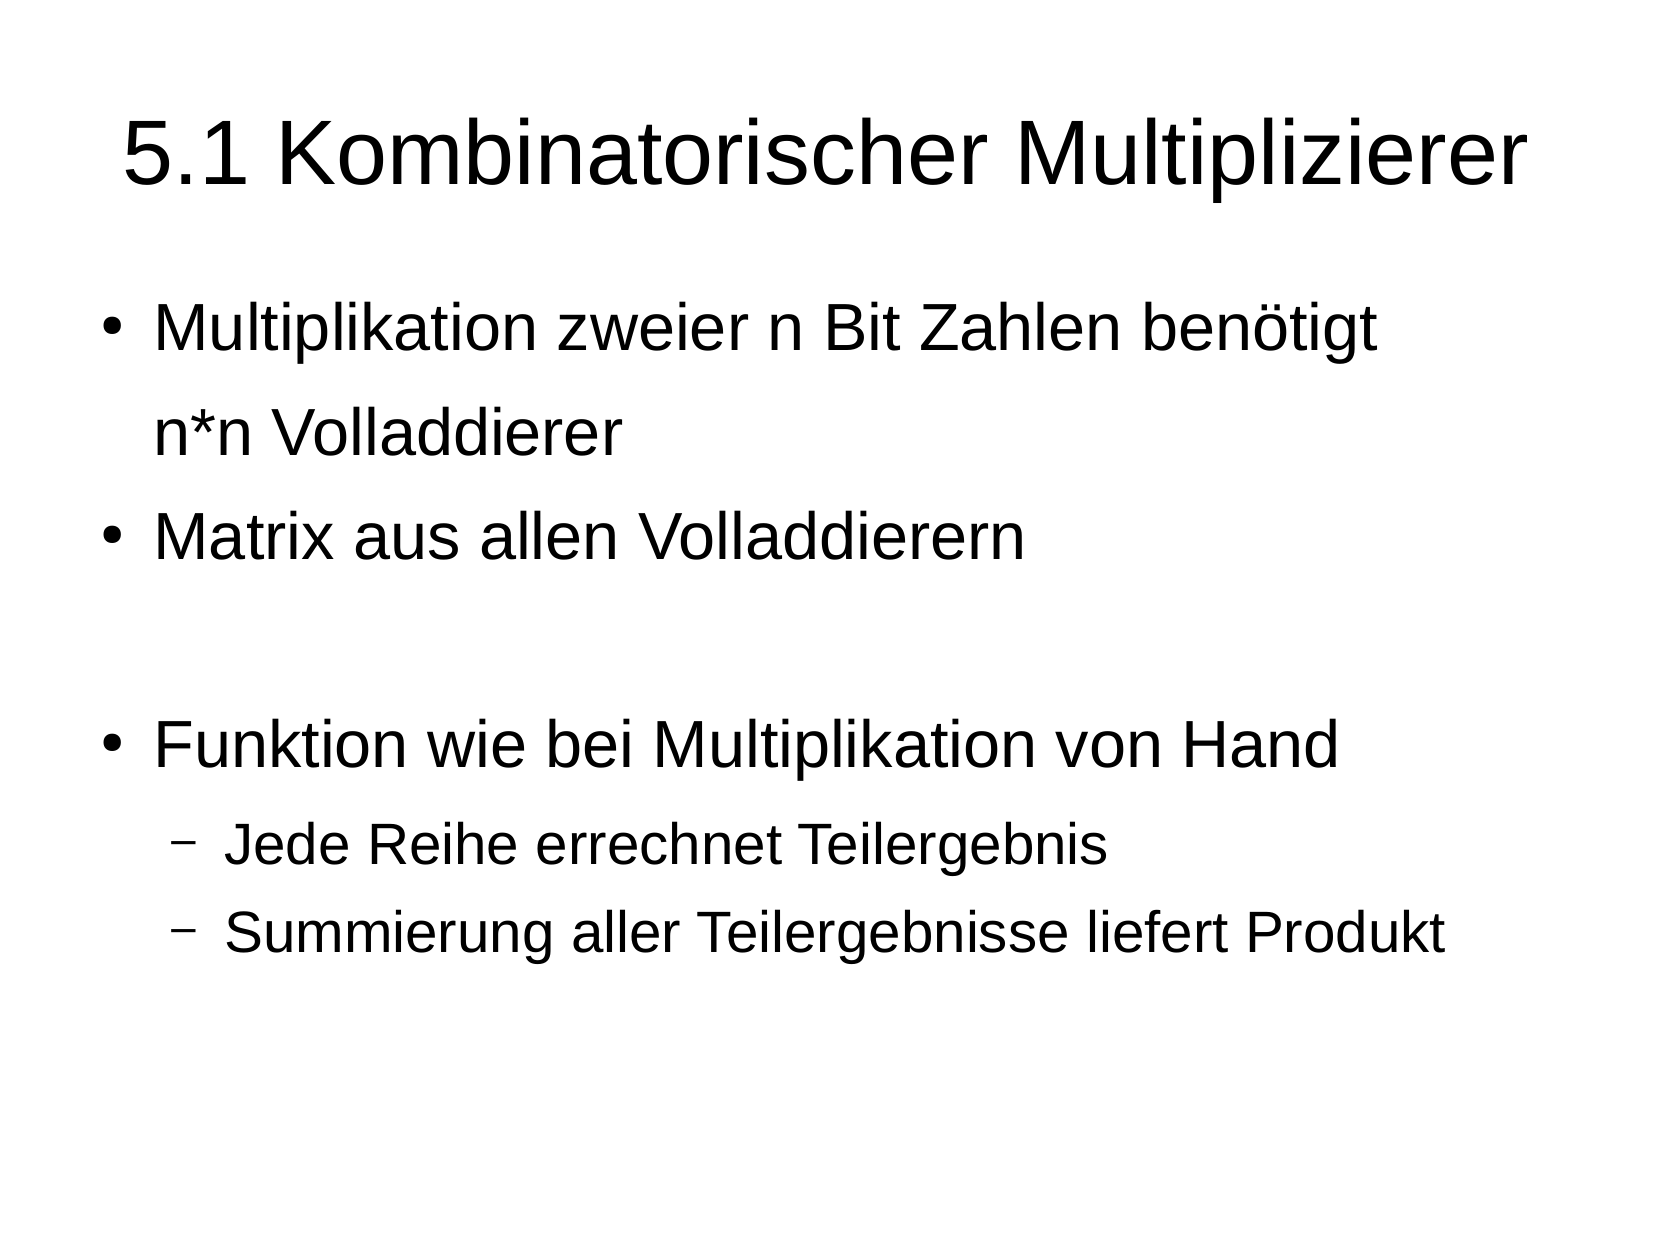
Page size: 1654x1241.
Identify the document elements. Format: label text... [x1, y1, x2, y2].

list Multiplikation zweier n Bit Zahlen benötigt n*n Volladdierer Matrix aus allen Volladdierern Funktion wie bei Multiplikation von Hand Jede Reihe errechnet Teilergebnis Summierung aller Teilergebnisse liefert Produkt [82, 290, 1571, 1109]
title 5.1 Kombinatorischer Multiplizierer [82, 49, 1571, 257]
